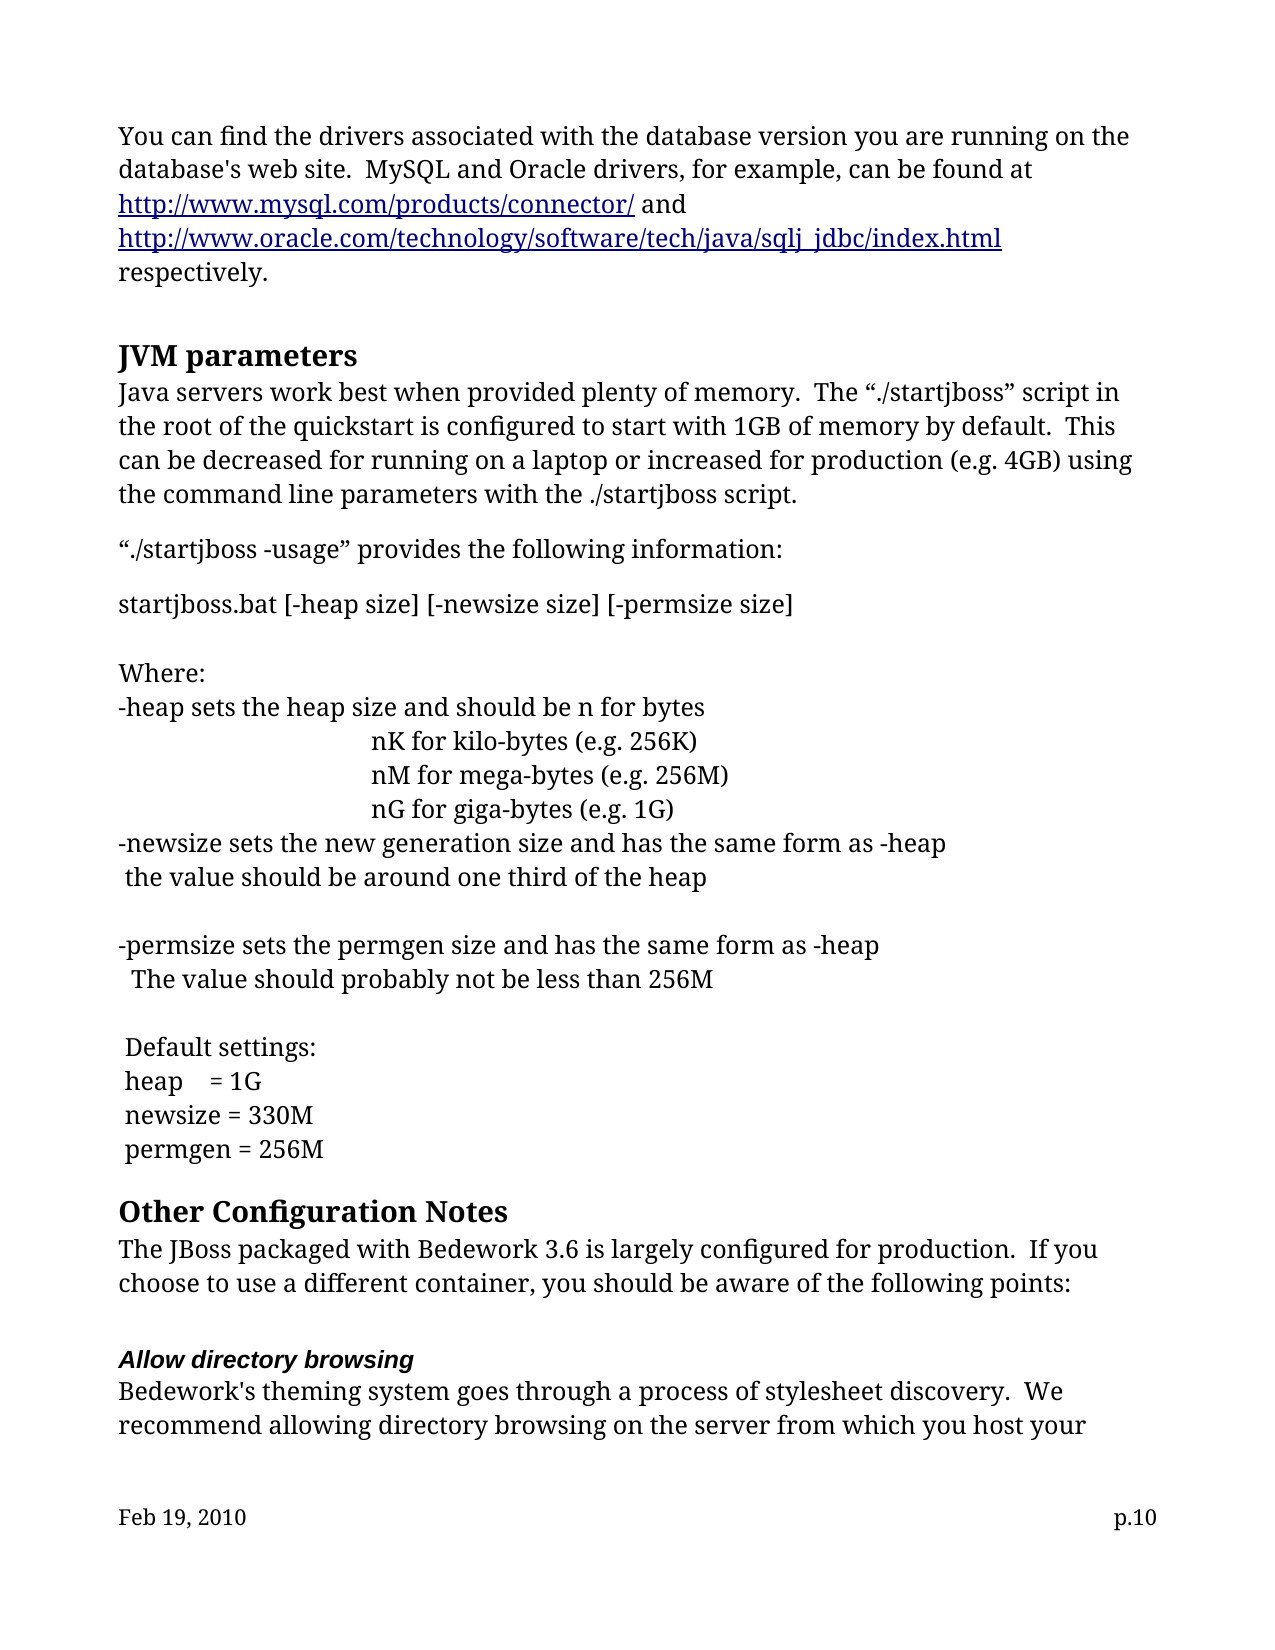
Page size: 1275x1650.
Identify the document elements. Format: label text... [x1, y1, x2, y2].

text newsize = 330M [118, 1098, 1157, 1132]
text “./startjboss -usage” provides the following information: [118, 532, 1157, 566]
text nK for kilo-bytes (e.g. 256K) [118, 723, 1157, 757]
text nG for giga-bytes (e.g. 1G) [118, 791, 1157, 826]
text -permsize sets the permgen size and has the same form as -heap [118, 928, 1157, 962]
text -heap sets the heap size and should be n for bytes [118, 689, 1157, 723]
subtitle Allow directory browsing [118, 1346, 1157, 1374]
text The value should probably not be less than 256M [118, 962, 1157, 996]
text The JBoss packaged with Bedework 3.6 is largely configured for production. If you choose to use a different container, you should be aware of the following points: [118, 1231, 1157, 1299]
text nM for mega-bytes (e.g. 256M) [118, 757, 1157, 791]
text heap = 1G [118, 1064, 1157, 1098]
text -newsize sets the new generation size and has the same form as -heap [118, 826, 1157, 859]
text Java servers work best when provided plenty of memory. The “./startjboss” script in the root of the quickstart is configured to start with 1GB of memory by default. This can be decreased for running on a laptop or increased for production (e.g. 4GB) using the command line parameters with the ./startjboss script. [118, 375, 1157, 511]
text Where: [118, 655, 1157, 689]
text the value should be around one third of the heap [118, 859, 1157, 894]
subtitle JVM parameters [118, 335, 1157, 375]
text Bedework's theming system goes through a process of stylesheet discovery. We recommend allowing directory browsing on the server from which you host your [118, 1374, 1157, 1442]
text You can find the drivers associated with the database version you are running on the database's web site. MySQL and Oracle drivers, for example, can be found at http://www.mysql.com/products/connector/ and http://www.oracle.com/technology/software/tech/java/sqlj_jdbc/index.html respectively. [118, 118, 1157, 288]
subtitle Other Configuration Notes [118, 1192, 1157, 1231]
text Default settings: [118, 1030, 1157, 1064]
text permgen = 256M [118, 1132, 1157, 1166]
text startjboss.bat [-heap size] [-newsize size] [-permsize size] [118, 587, 1157, 621]
